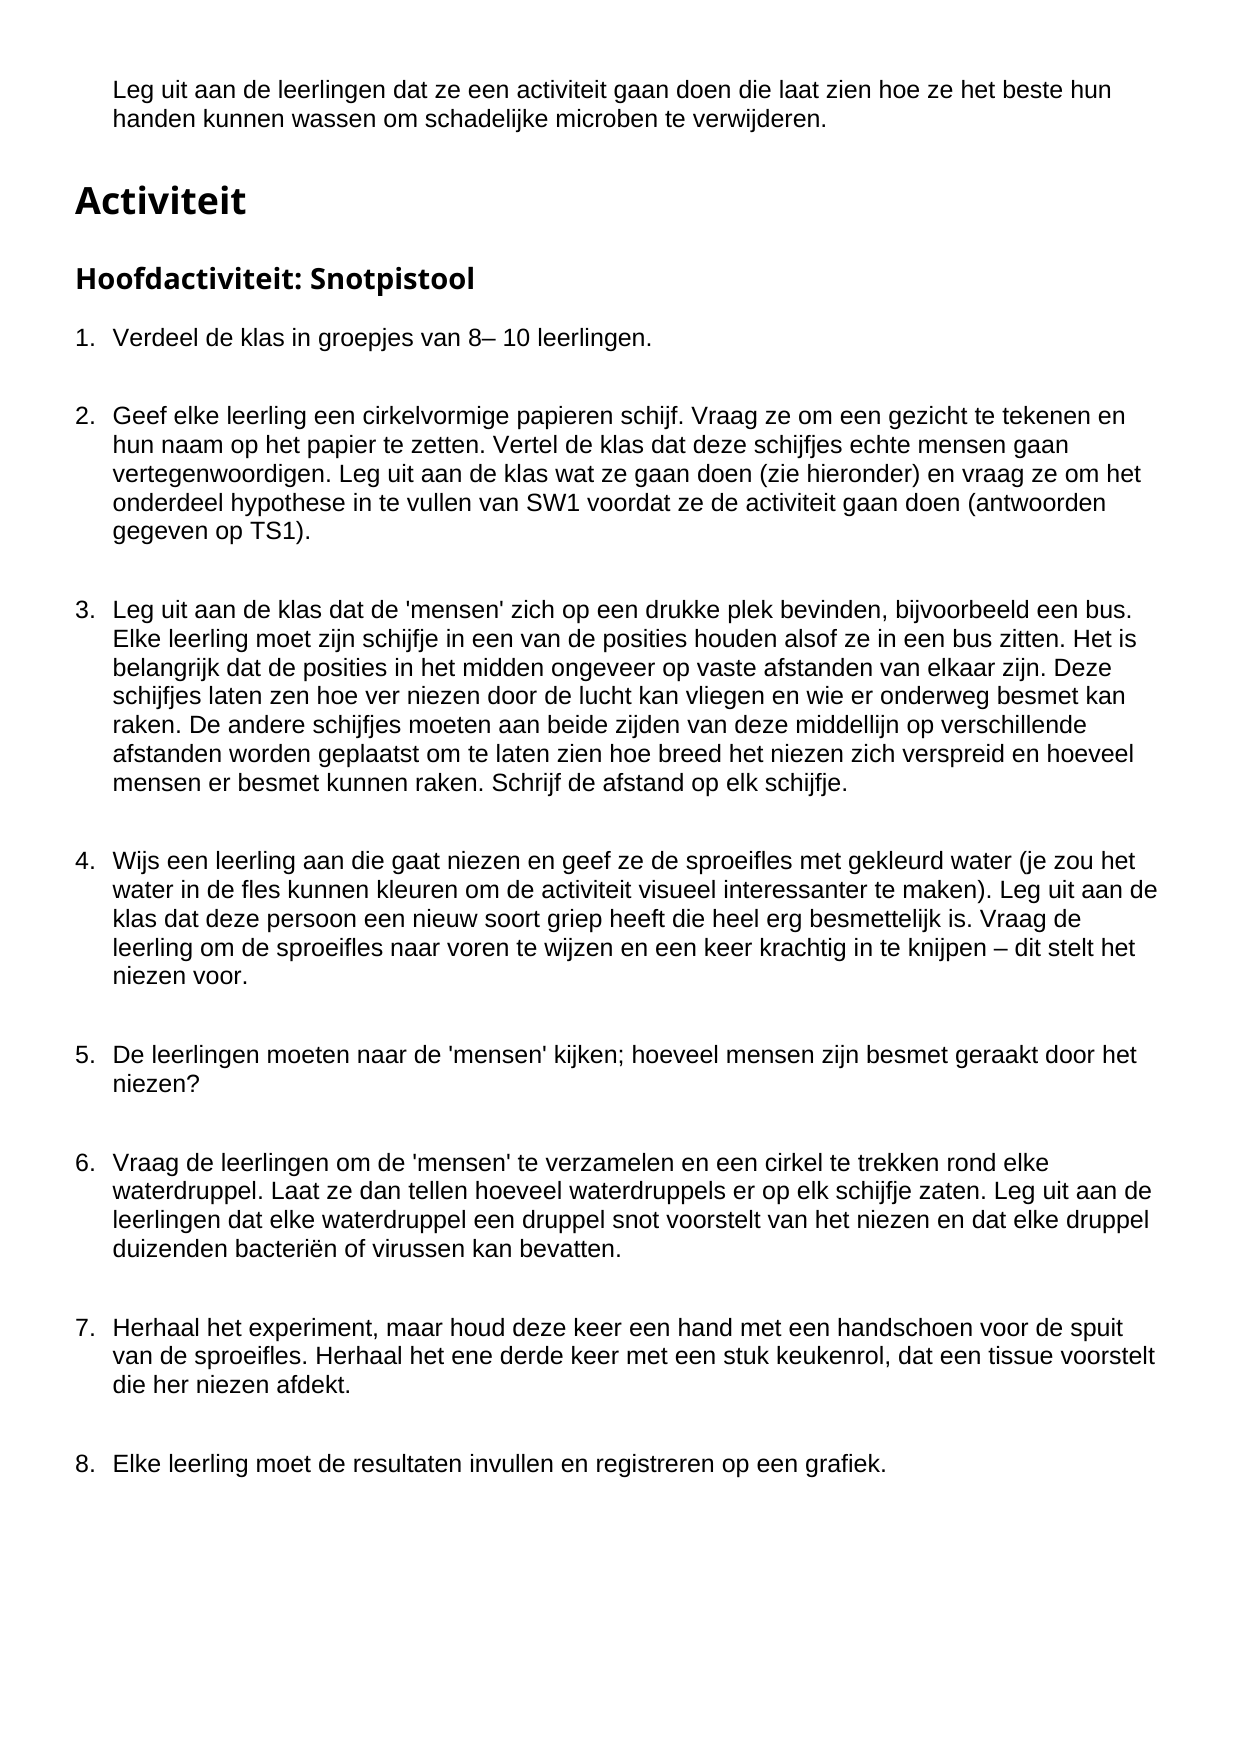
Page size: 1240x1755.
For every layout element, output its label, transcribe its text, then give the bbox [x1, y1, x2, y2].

list Leg uit aan de klas dat de 'mensen' zich op een drukke plek bevinden, bijvoorbeeld een bus. Elke leerling moet zijn schijfje in een van de posities houden alsof ze in een bus zitten. Het is belangrijk dat de posities in het midden ongeveer op vaste afstanden van elkaar zijn. Deze schijfjes laten zen hoe ver niezen door de lucht kan vliegen en wie er onderweg besmet kan raken. De andere schijfjes moeten aan beide zijden van deze middellijn op verschillende afstanden worden geplaatst om te laten zien hoe breed het niezen zich verspreid en hoeveel mensen er besmet kunnen raken. Schrijf de afstand op elk schijfje. [75, 595, 1164, 796]
list Leg uit aan de leerlingen dat ze een activiteit gaan doen die laat zien hoe ze het beste hun handen kunnen wassen om schadelijke microben te verwijderen. [75, 75, 1164, 132]
list Herhaal het experiment, maar houd deze keer een hand met een handschoen voor de spuit van de sproeifles. Herhaal het ene derde keer met een stuk keukenrol, dat een tissue voorstelt die her niezen afdekt. [75, 1313, 1164, 1399]
list Vraag de leerlingen om de 'mensen' te verzamelen en een cirkel te trekken rond elke waterdruppel. Laat ze dan tellen hoeveel waterdruppels er op elk schijfje zaten. Leg uit aan de leerlingen dat elke waterdruppel een druppel snot voorstelt van het niezen en dat elke druppel duizenden bacteriën of virussen kan bevatten. [75, 1148, 1164, 1263]
list Geef elke leerling een cirkelvormige papieren schijf. Vraag ze om een gezicht te tekenen en hun naam op het papier te zetten. Vertel de klas dat deze schijfjes echte mensen gaan vertegenwoordigen. Leg uit aan de klas wat ze gaan doen (zie hieronder) en vraag ze om het onderdeel hypothese in te vullen van SW1 voordat ze de activiteit gaan doen (antwoorden gegeven op TS1). [75, 401, 1164, 545]
list Wijs een leerling aan die gaat niezen en geef ze de sproeifles met gekleurd water (je zou het water in de fles kunnen kleuren om de activiteit visueel interessanter te maken). Leg uit aan de klas dat deze persoon een nieuw soort griep heeft die heel erg besmettelijk is. Vraag de leerling om de sproeifles naar voren te wijzen en een keer krachtig in te knijpen – dit stelt het niezen voor. [75, 846, 1164, 990]
list De leerlingen moeten naar de 'mensen' kijken; hoeveel mensen zijn besmet geraakt door het niezen? [75, 1040, 1164, 1098]
subtitle Hoofdactiviteit: Snotpistool [75, 258, 1164, 298]
subtitle Activiteit [75, 174, 1164, 225]
list Elke leerling moet de resultaten invullen en registreren op een grafiek. [75, 1449, 1164, 1478]
list Verdeel de klas in groepjes van 8– 10 leerlingen. [75, 323, 1164, 351]
